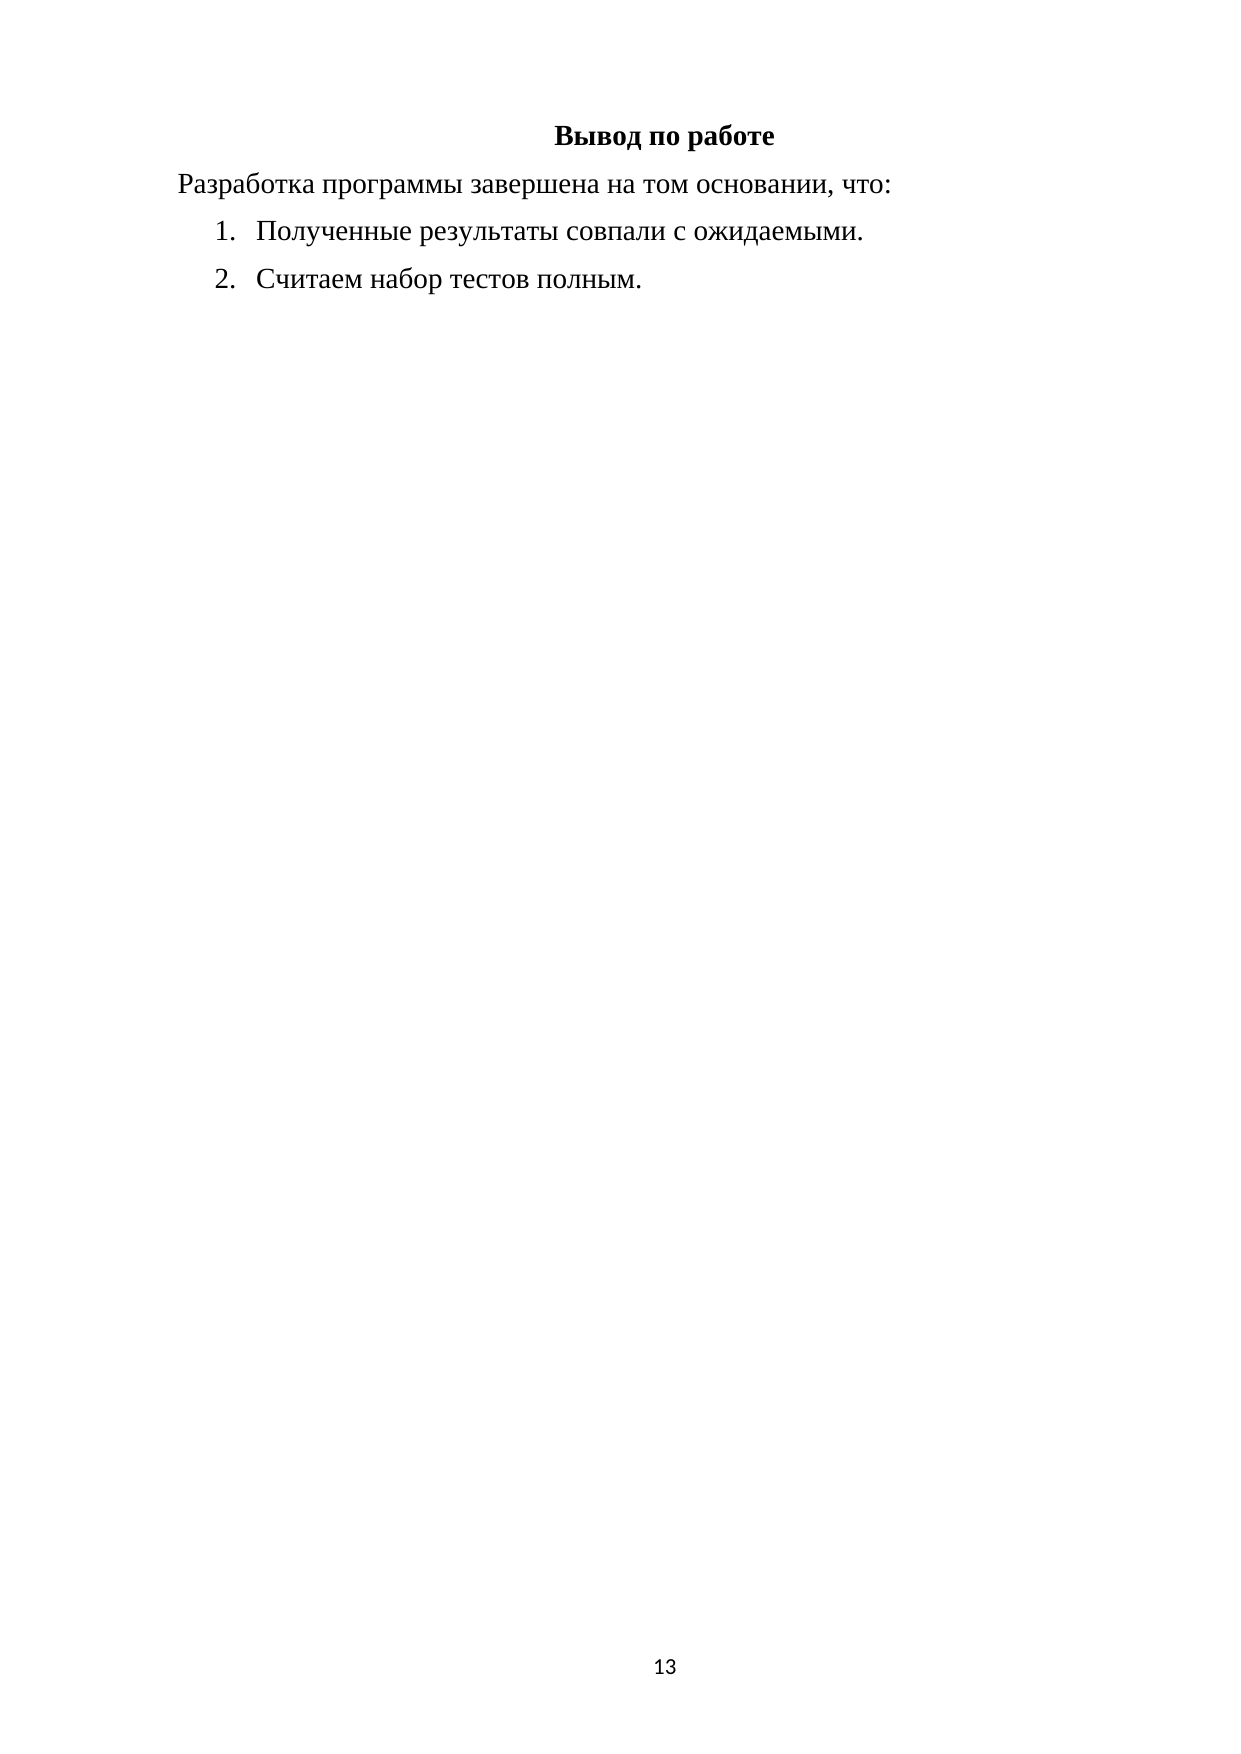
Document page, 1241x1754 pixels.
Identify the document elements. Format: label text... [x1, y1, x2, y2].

list Считаем набор тестов полным. [214, 261, 1152, 295]
text Разработка программы завершена на том основании, что: [177, 166, 1152, 199]
list Полученные результаты совпали с ожидаемыми. [214, 213, 1152, 247]
text Вывод по работе [177, 118, 1152, 152]
